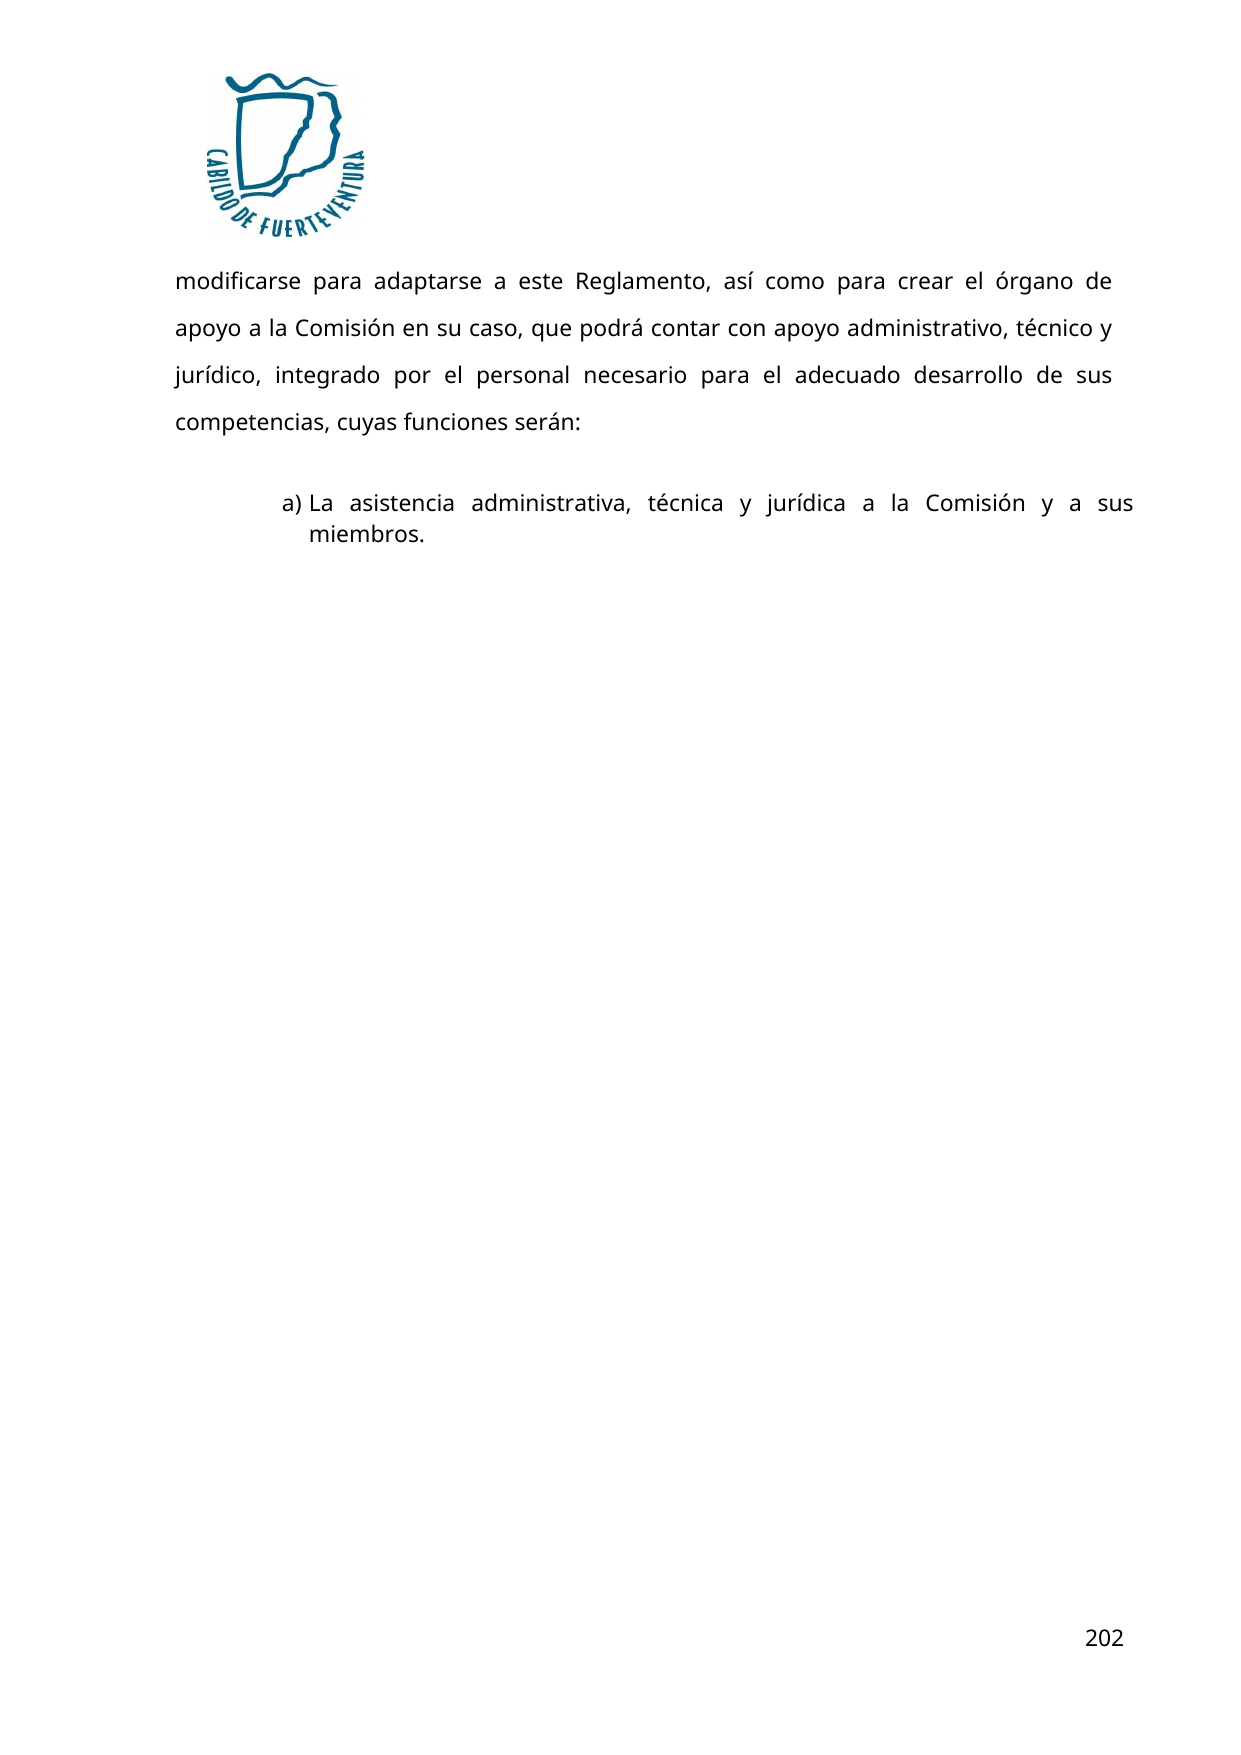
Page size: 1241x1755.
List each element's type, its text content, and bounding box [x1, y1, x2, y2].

text modificarse para adaptarse a este Reglamento, así como para crear el órgano de apoyo a la Comisión en su caso, que podrá contar con apoyo administrativo, técnico y jurídico, integrado por el personal necesario para el adecuado desarrollo de sus competencias, cuyas funciones serán: [175, 265, 1114, 437]
list La asistencia administrativa, técnica y jurídica a la Comisión y a sus miembros. [282, 487, 1134, 549]
